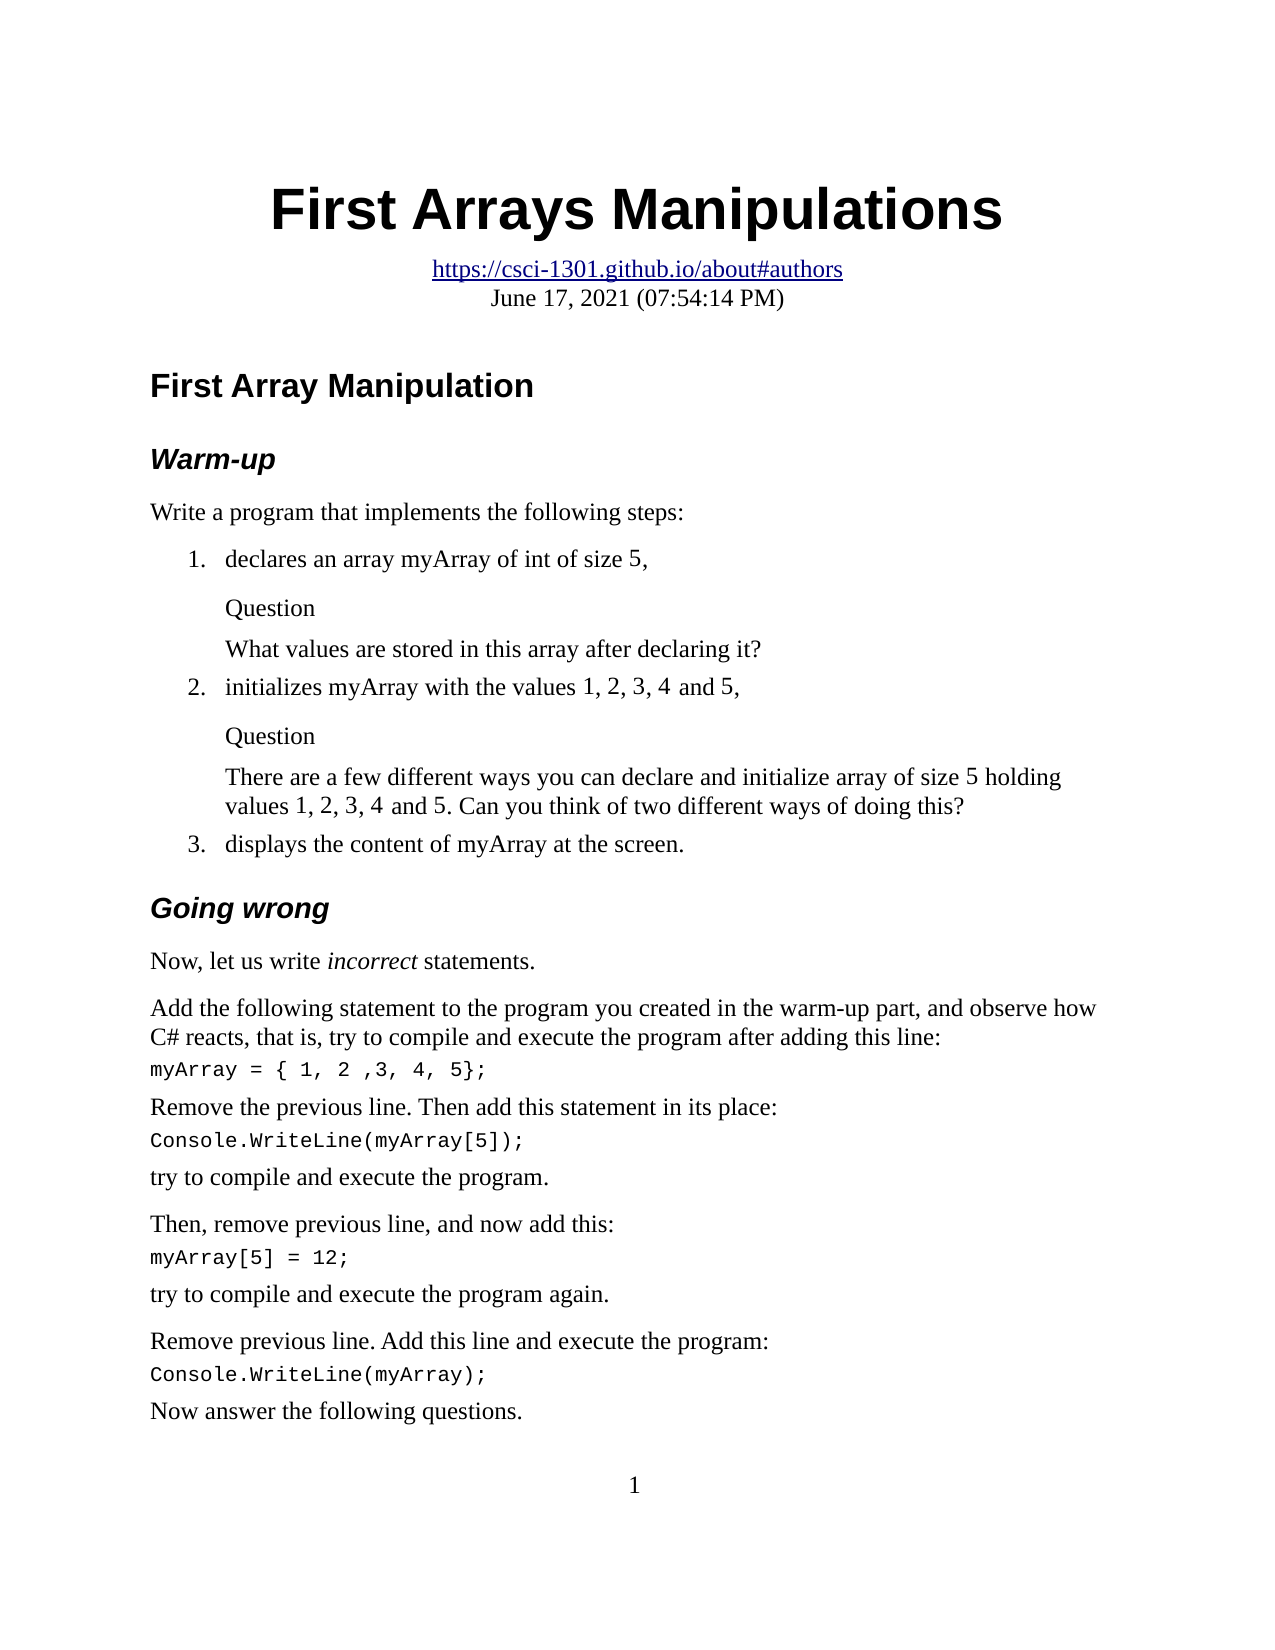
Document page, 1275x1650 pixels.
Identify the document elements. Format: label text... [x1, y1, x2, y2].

list declares an array myArray of int of size , [187, 544, 1125, 572]
text Now, let us write incorrect statements. [150, 946, 1125, 975]
text Console.WriteLine(myArray[5]); [150, 1130, 1125, 1153]
text try to compile and execute the program. [150, 1162, 1125, 1191]
text try to compile and execute the program again. [150, 1279, 1125, 1308]
text Write a program that implements the following steps: [150, 497, 1125, 526]
list There are a few different ways you can declare and initialize array of size holding values , , , and . Can you think of two different ways of doing this? [187, 762, 1125, 820]
text https://csci-1301.github.io/about#authors [150, 254, 1125, 283]
subtitle Going wrong [150, 891, 1125, 925]
text Remove the previous line. Then add this statement in its place: [150, 1092, 1125, 1121]
list initializes myArray with the values , , , and , [187, 672, 1125, 701]
text Remove previous line. Add this line and execute the program: [150, 1326, 1125, 1355]
title First Arrays Manipulations [150, 175, 1125, 242]
list displays the content of myArray at the screen. [187, 829, 1125, 857]
text June 17, 2021 (07:54:14 PM) [150, 283, 1125, 312]
text Now answer the following questions. [150, 1396, 1125, 1425]
list Question [187, 721, 1125, 750]
text myArray[5] = 12; [150, 1247, 1125, 1270]
text Console.WriteLine(myArray); [150, 1364, 1125, 1387]
text Add the following statement to the program you created in the warm-up part, and observe how C# reacts, that is, try to compile and execute the program after adding this line: [150, 993, 1125, 1051]
subtitle Warm-up [150, 442, 1125, 476]
list Question [187, 593, 1125, 622]
list What values are stored in this array after declaring it? [187, 634, 1125, 663]
subtitle First Array Manipulation [150, 366, 1125, 404]
text Then, remove previous line, and now add this: [150, 1209, 1125, 1238]
text myArray = { 1, 2 ,3, 4, 5}; [150, 1059, 1125, 1083]
